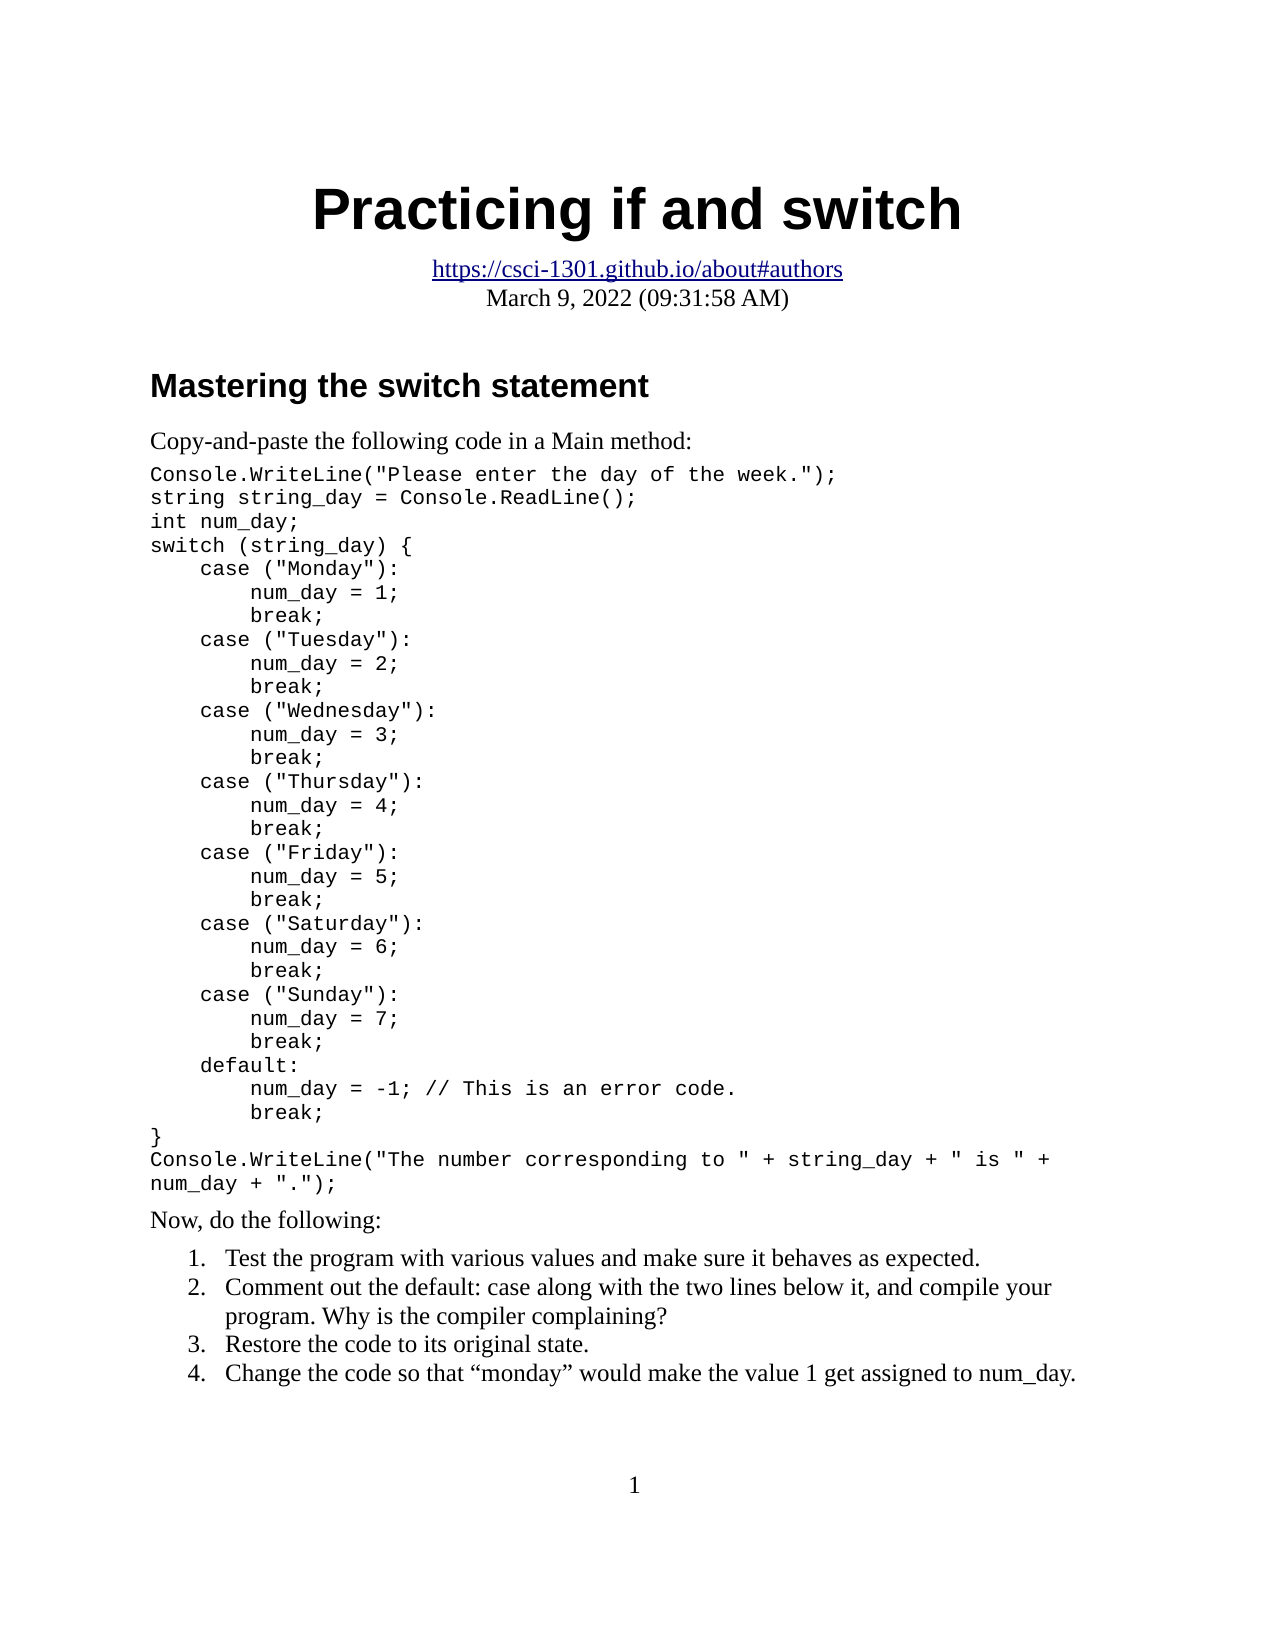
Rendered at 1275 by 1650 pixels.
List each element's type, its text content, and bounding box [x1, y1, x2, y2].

title Practicing if and switch [150, 175, 1125, 242]
text case ("Tuesday"): [150, 629, 1125, 653]
text break; [150, 960, 1125, 984]
text default: [150, 1055, 1125, 1078]
text case ("Wednesday"): [150, 700, 1125, 724]
text https://csci-1301.github.io/about#authors [150, 254, 1125, 283]
text num_day = 6; [150, 937, 1125, 960]
text } [150, 1126, 1125, 1149]
list Restore the code to its original state. [187, 1329, 1125, 1358]
text break; [150, 606, 1125, 629]
text March 9, 2022 (09:31:58 AM) [150, 283, 1125, 312]
text num_day = 2; [150, 653, 1125, 676]
text case ("Thursday"): [150, 771, 1125, 795]
text break; [150, 747, 1125, 771]
text case ("Saturday"): [150, 913, 1125, 937]
text num_day = 1; [150, 582, 1125, 606]
text break; [150, 676, 1125, 700]
text case ("Friday"): [150, 842, 1125, 866]
text string string_day = Console.ReadLine(); [150, 487, 1125, 511]
text num_day = -1; // This is an error code. [150, 1078, 1125, 1102]
text Console.WriteLine("Please enter the day of the week."); [150, 464, 1125, 487]
text switch (string_day) { [150, 534, 1125, 558]
text num_day = 3; [150, 724, 1125, 747]
text Copy-and-paste the following code in a Main method: [150, 426, 1125, 455]
text num_day = 7; [150, 1007, 1125, 1031]
list Change the code so that “monday” would make the value 1 get assigned to num_day. [187, 1358, 1125, 1387]
text case ("Sunday"): [150, 984, 1125, 1007]
subtitle Mastering the switch statement [150, 366, 1125, 404]
text break; [150, 818, 1125, 842]
text break; [150, 1031, 1125, 1055]
text num_day = 4; [150, 795, 1125, 818]
text num_day = 5; [150, 866, 1125, 889]
text case ("Monday"): [150, 558, 1125, 582]
text int num_day; [150, 511, 1125, 534]
list Comment out the default: case along with the two lines below it, and compile your program. Why is the compiler complaining? [187, 1272, 1125, 1329]
text break; [150, 889, 1125, 913]
text Console.WriteLine("The number corresponding to " + string_day + " is " + num_day + "."); [150, 1149, 1125, 1197]
text break; [150, 1102, 1125, 1126]
text Now, do the following: [150, 1206, 1125, 1234]
list Test the program with various values and make sure it behaves as expected. [187, 1243, 1125, 1272]
